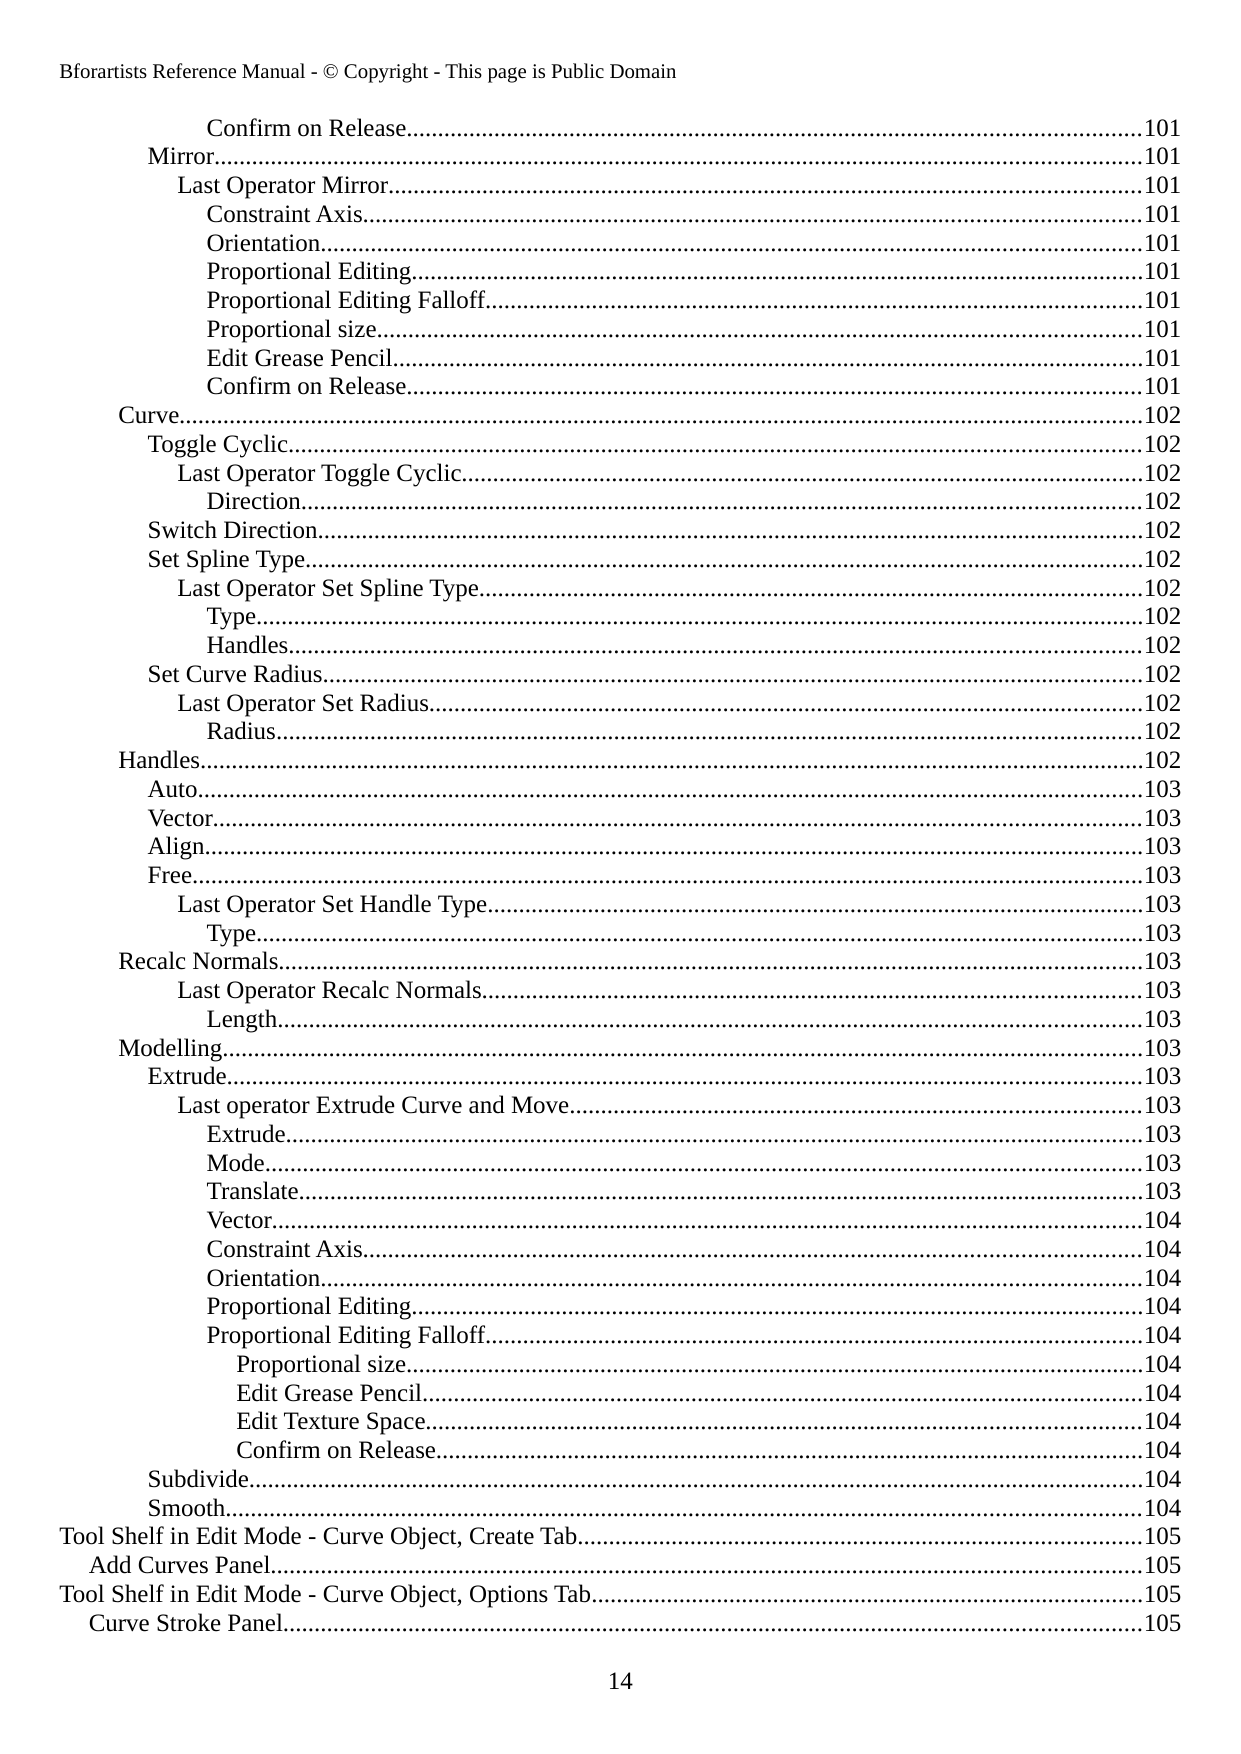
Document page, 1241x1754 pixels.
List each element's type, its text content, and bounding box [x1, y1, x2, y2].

text Subdivide 104 [147, 1464, 1181, 1493]
text Curve 102 [118, 400, 1181, 429]
text Proportional size 101 [206, 314, 1181, 343]
text Free 103 [147, 860, 1181, 889]
text Type 102 [206, 601, 1181, 630]
text Vector 104 [206, 1205, 1181, 1234]
text Proportional Editing Falloff 104 [206, 1320, 1181, 1349]
text Set Curve Radius 102 [147, 659, 1181, 688]
text Toggle Cyclic 102 [147, 429, 1181, 458]
text Last Operator Recalc Normals 103 [177, 975, 1181, 1004]
text Last Operator Set Handle Type 103 [177, 889, 1181, 918]
text Tool Shelf in Edit Mode - Curve Object, Create Tab 105 [59, 1521, 1181, 1550]
text Last Operator Set Spline Type 102 [177, 573, 1181, 601]
text Recalc Normals 103 [118, 946, 1181, 975]
text Confirm on Release 101 [206, 371, 1181, 400]
text Extrude 103 [206, 1119, 1181, 1148]
text Constraint Axis 104 [206, 1234, 1181, 1263]
text Confirm on Release 104 [236, 1435, 1181, 1464]
text Proportional Editing Falloff 101 [206, 285, 1181, 314]
text Confirm on Release 101 [206, 113, 1181, 141]
text Last operator Extrude Curve and Move 103 [177, 1090, 1181, 1119]
text Tool Shelf in Edit Mode - Curve Object, Options Tab 105 [59, 1579, 1181, 1608]
text Last Operator Toggle Cyclic 102 [177, 458, 1181, 486]
text Constraint Axis 101 [206, 199, 1181, 228]
text Add Curves Panel 105 [88, 1550, 1181, 1579]
text Modelling 103 [118, 1033, 1181, 1061]
text Auto 103 [147, 774, 1181, 803]
text Last Operator Mirror 101 [177, 170, 1181, 199]
text Proportional Editing 104 [206, 1291, 1181, 1320]
text Direction 102 [206, 486, 1181, 515]
text Smooth 104 [147, 1493, 1181, 1521]
text Orientation 104 [206, 1263, 1181, 1291]
text Handles 102 [118, 745, 1181, 774]
text Switch Direction 102 [147, 515, 1181, 544]
text Last Operator Set Radius 102 [177, 688, 1181, 716]
text Edit Grease Pencil 101 [206, 343, 1181, 371]
text Edit Grease Pencil 104 [236, 1378, 1181, 1406]
text Extrude 103 [147, 1061, 1181, 1090]
text Proportional Editing 101 [206, 256, 1181, 285]
text Length 103 [206, 1004, 1181, 1033]
text Handles 102 [206, 630, 1181, 659]
text Curve Stroke Panel 105 [88, 1608, 1181, 1636]
text Type 103 [206, 918, 1181, 946]
text Vector 103 [147, 803, 1181, 831]
text Edit Texture Space 104 [236, 1406, 1181, 1435]
text Mode 103 [206, 1148, 1181, 1176]
text Mirror 101 [147, 141, 1181, 170]
text Translate 103 [206, 1176, 1181, 1205]
text Align 103 [147, 831, 1181, 860]
text Radius 102 [206, 716, 1181, 745]
text Set Spline Type 102 [147, 544, 1181, 573]
text Proportional size 104 [236, 1349, 1181, 1378]
text Orientation 101 [206, 228, 1181, 256]
